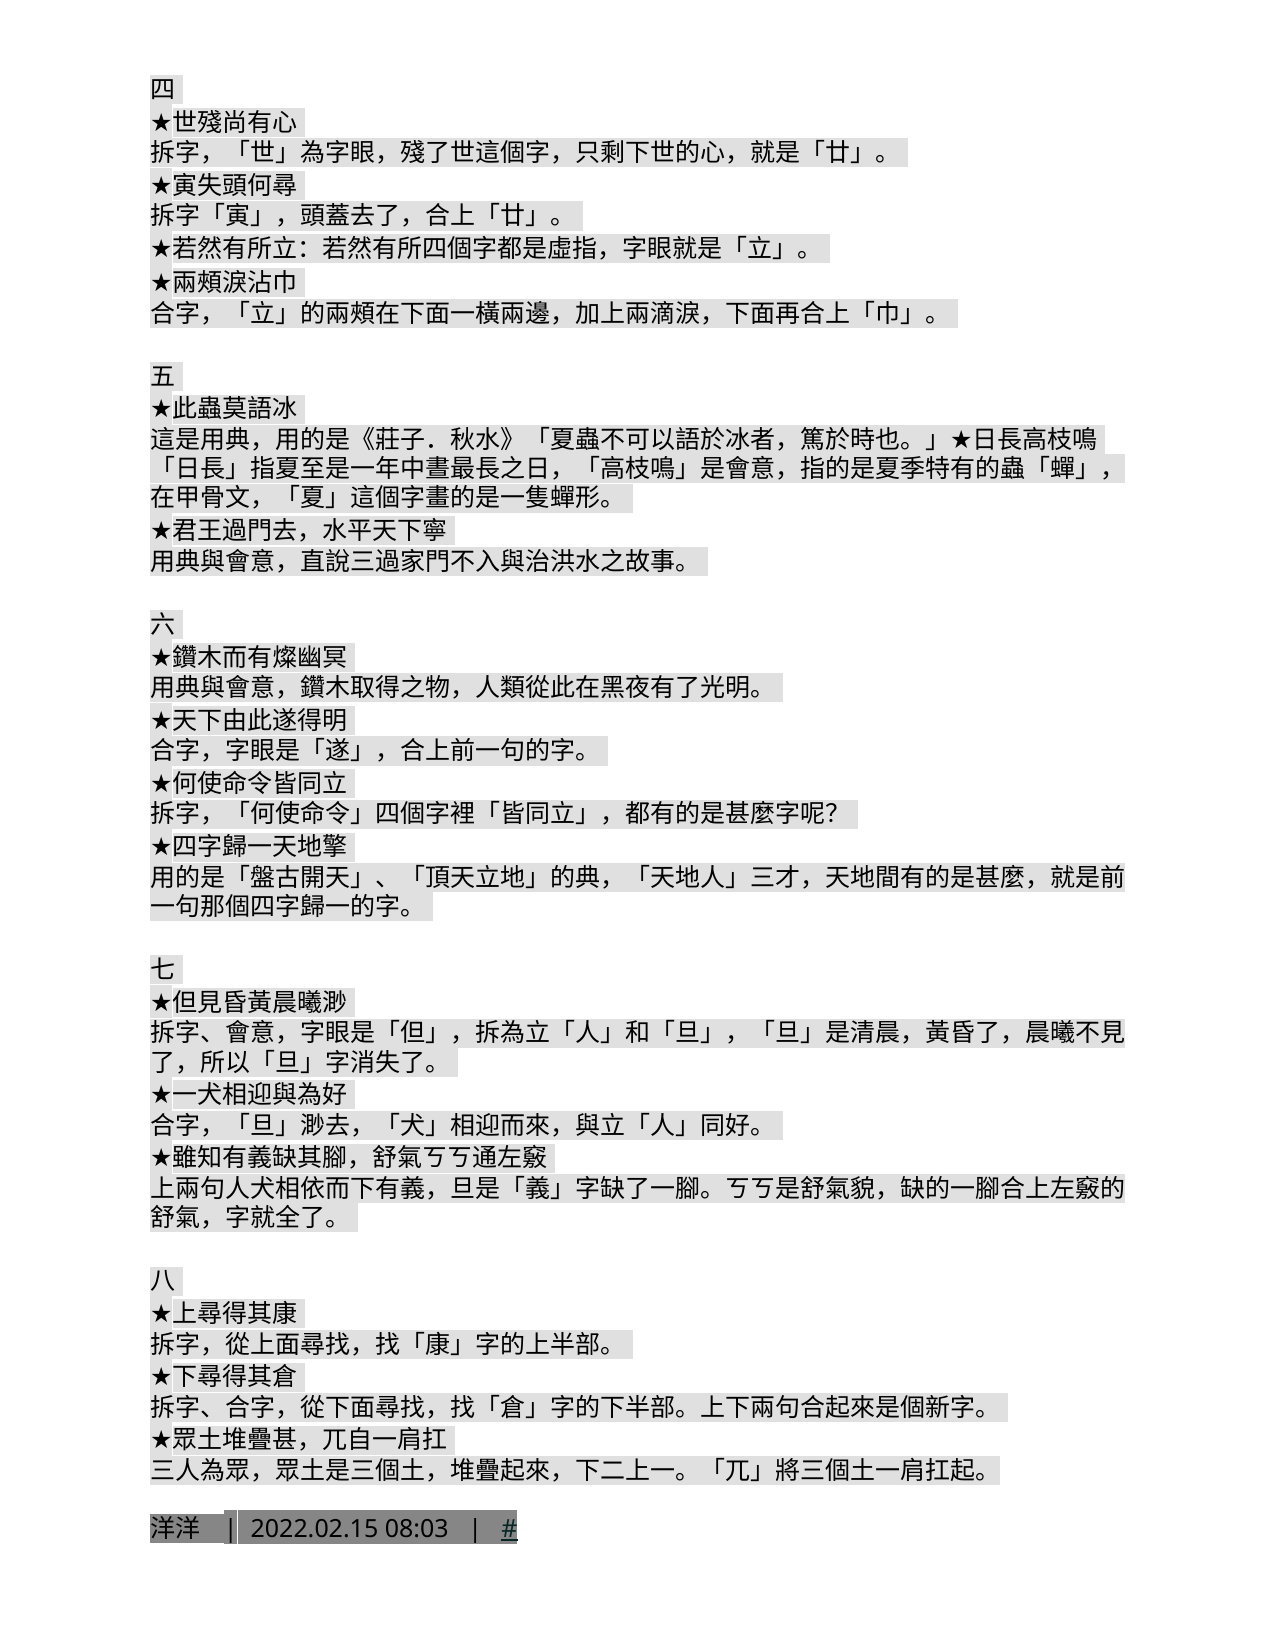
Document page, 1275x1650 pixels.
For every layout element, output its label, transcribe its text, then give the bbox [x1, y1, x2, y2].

text 洋洋 | 2022.02.15 08:03 | # [150, 1510, 1125, 1544]
text 四 ★世殘尚有心 拆字，「世」為字眼，殘了世這個字，只剩下世的心，就是「廿」。 ★寅失頭何尋 拆字「寅」，頭蓋去了，合上「廿」。 ★若然有所立：若然有所四個字都是虛指，字眼就是「立」。 ★兩頰淚沾巾 合字，「立」的兩頰在下面一橫兩邊，加上兩滴淚，下面再合上「巾」。 五 ★此蟲莫語冰 這是用典，用的是《莊子．秋水》「夏蟲不可以語於冰者，篤於時也。」★日長高枝鳴 「日長」指夏至是一年中晝最長之日，「高枝鳴」是會意，指的是夏季特有的蟲「蟬」，在甲骨文，「夏」這個字畫的是一隻蟬形。 ★君王過門去，水平天下寧 用典與會意，直說三過家門不入與治洪水之故事。 六 ★鑽木而有燦幽冥 用典與會意，鑽木取得之物，人類從此在黑夜有了光明。 ★天下由此遂得明 合字，字眼是「遂」，合上前一句的字。 ★何使命令皆同立 拆字，「何使命令」四個字裡「皆同立」，都有的是甚麼字呢？ ★四字歸一天地擎 用的是「盤古開天」、「頂天立地」的典，「天地人」三才，天地間有的是甚麼，就是前一句那個四字歸一的字。 七 ★但見昏黃晨曦渺 拆字、會意，字眼是「但」，拆為立「人」和「旦」，「旦」是清晨，黃昏了，晨曦不見了，所以「旦」字消失了。 ★一犬相迎與為好 合字，「旦」渺去，「犬」相迎而來，與立「人」同好。 ★雖知有義缺其腳，舒氣ㄎㄎ通左竅 上兩句人犬相依而下有義，旦是「義」字缺了一腳。ㄎㄎ是舒氣貌，缺的一腳合上左竅的舒氣，字就全了。 八 ★上尋得其康 拆字，從上面尋找，找「康」字的上半部。 ★下尋得其倉 拆字、合字，從下面尋找，找「倉」字的下半部。上下兩句合起來是個新字。 ★眾土堆疊甚，兀自一肩扛 三人為眾，眾土是三個土，堆疊起來，下二上一。「兀」將三個土一肩扛起。 [150, 75, 1125, 1485]
